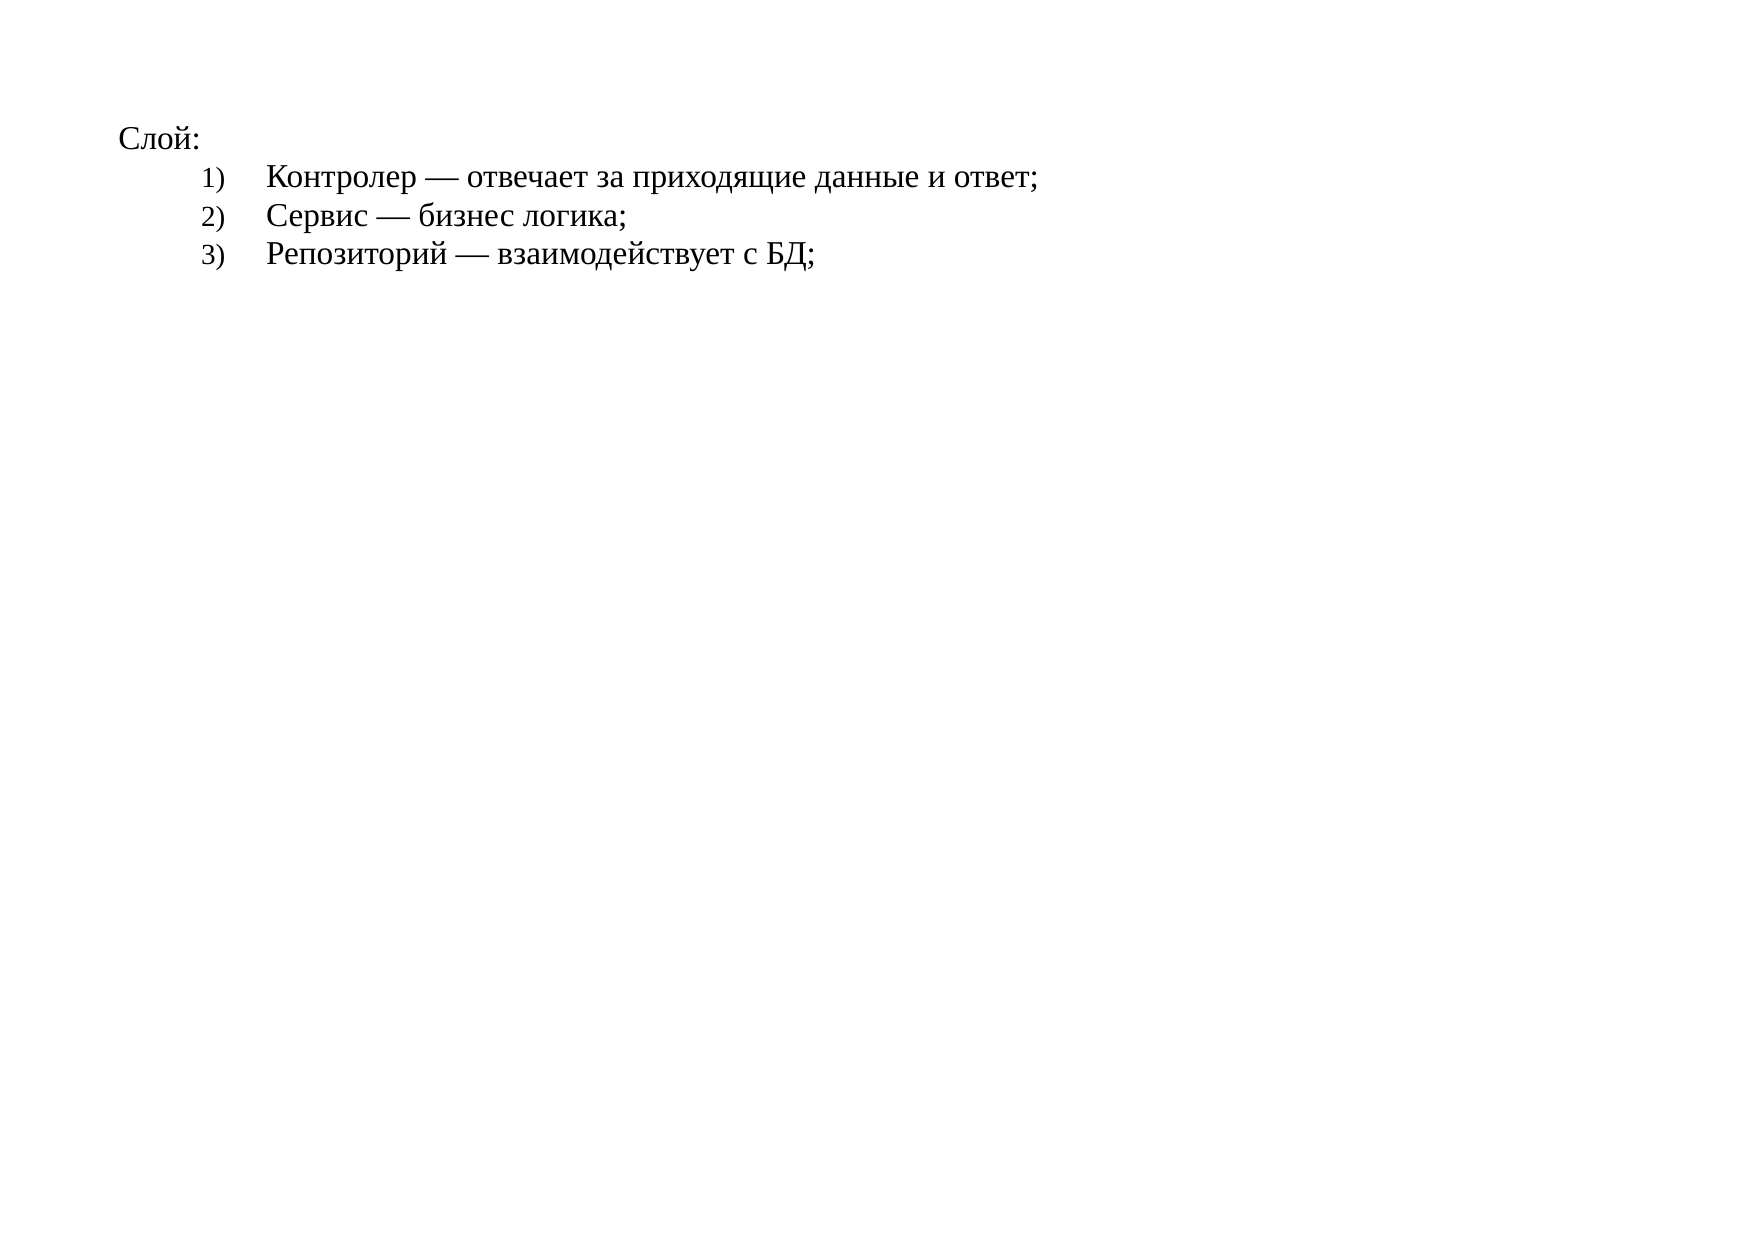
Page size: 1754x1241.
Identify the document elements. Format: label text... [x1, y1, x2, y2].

list Слой: [118, 118, 1636, 156]
list Репозиторий — взаимодействует с БД; [118, 233, 1636, 271]
list Контролер — отвечает за приходящие данные и ответ; [118, 156, 1636, 195]
list Сервис — бизнес логика; [118, 195, 1636, 233]
